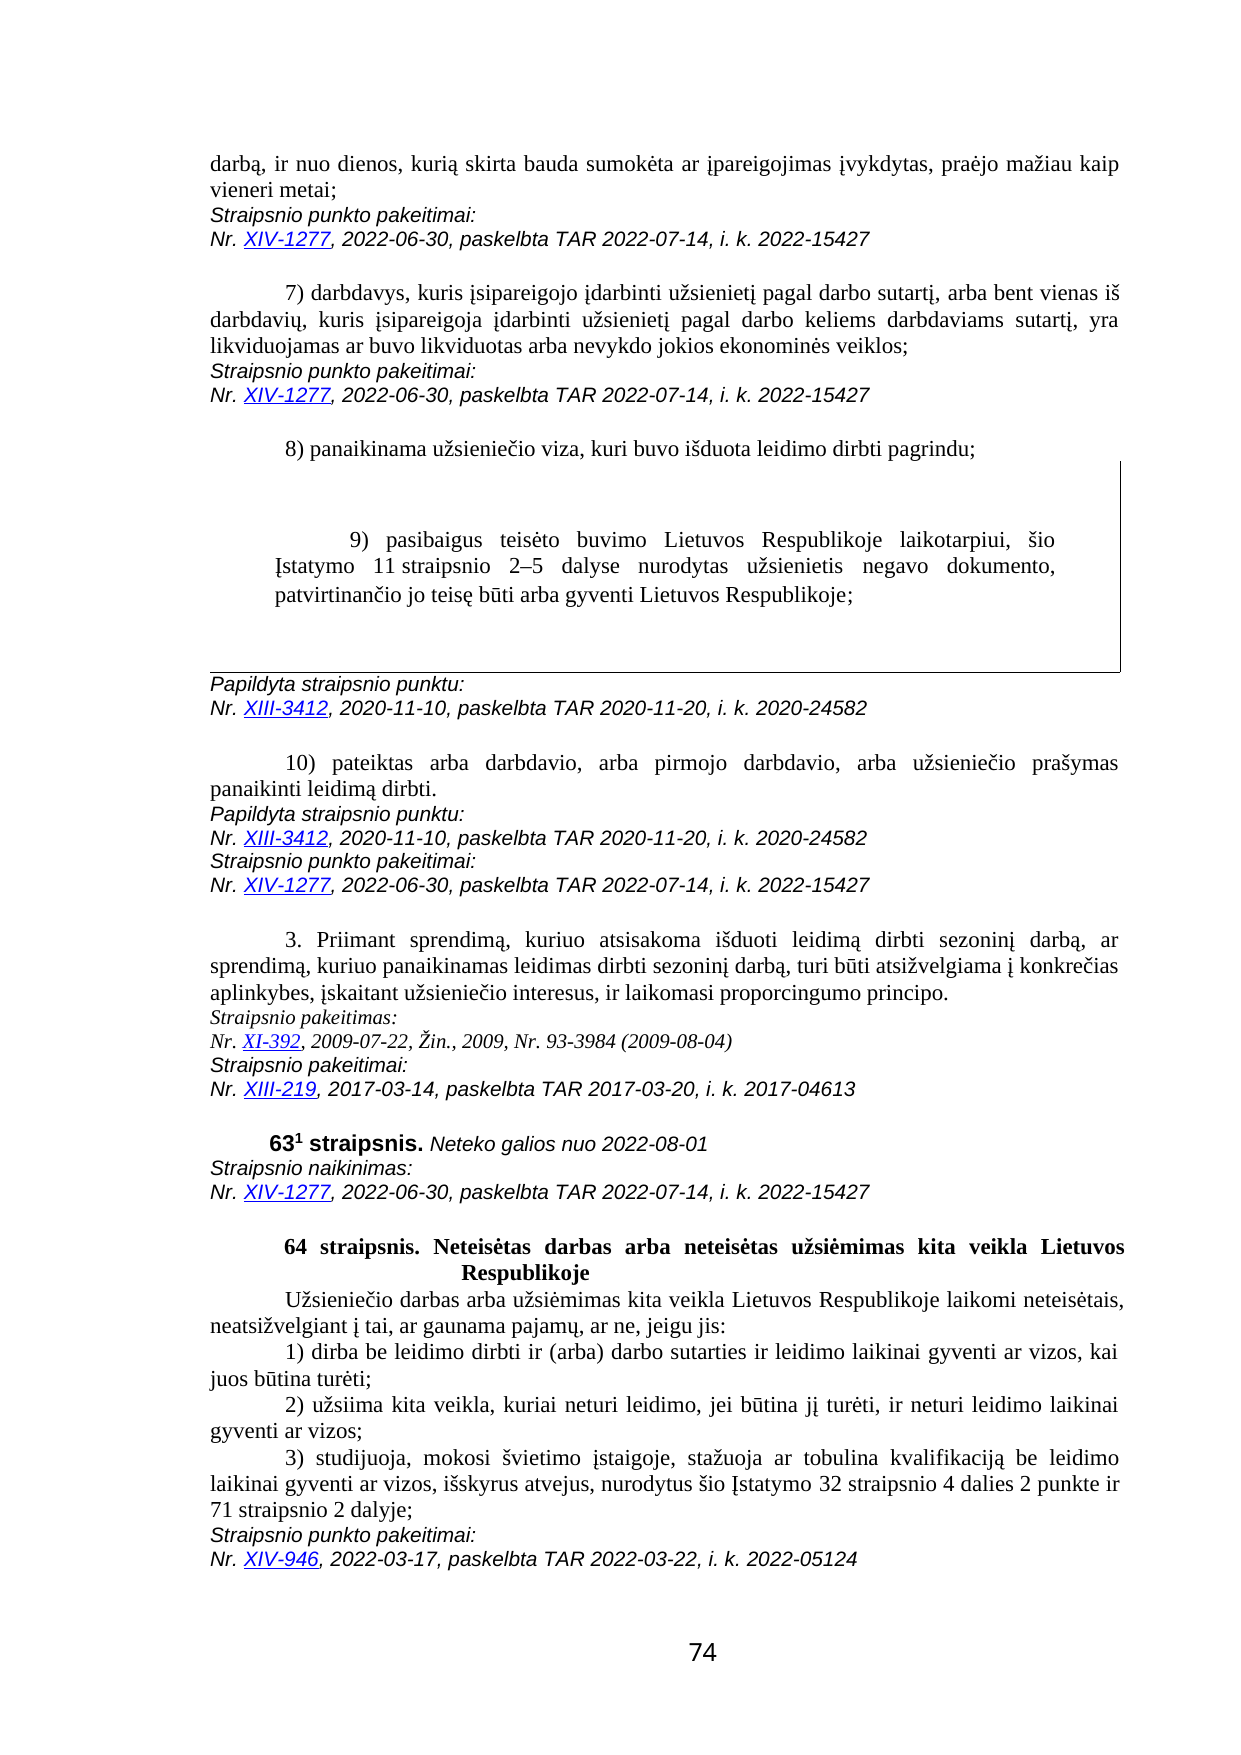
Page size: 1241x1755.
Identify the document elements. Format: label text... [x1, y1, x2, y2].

text Straipsnio punkto pakeitimai: [210, 203, 1120, 227]
text 3) studijuoja, mokosi švietimo įstaigoje, stažuoja ar tobulina kvalifikaciją be leidimo laikinai gyventi ar vizos, išskyrus atvejus, nurodytus šio Įstatymo 32 straipsnio 4 dalies 2 punkte ir 71 straipsnio 2 dalyje; [210, 1444, 1120, 1523]
text 3. Priimant sprendimą, kuriuo atsisakoma išduoti leidimą dirbti sezoninį darbą, ar sprendimą, kuriuo panaikinamas leidimas dirbti sezoninį darbą, turi būti atsižvelgiama į konkrečias aplinkybes, įskaitant užsieniečio interesus, ir laikomasi proporcingumo principo. [210, 926, 1120, 1005]
text 10) pateiktas arba darbdavio, arba pirmojo darbdavio, arba užsieniečio prašymas panaikinti leidimą dirbti. [210, 749, 1120, 801]
text Papildyta straipsnio punktu: [210, 801, 1120, 825]
text Straipsnio punkto pakeitimai: [210, 358, 1120, 382]
text Nr. XIV-1277, 2022-06-30, paskelbta TAR 2022-07-14, i. k. 2022-15427 [210, 227, 1120, 251]
text Nr. XIV-1277, 2022-06-30, paskelbta TAR 2022-07-14, i. k. 2022-15427 [210, 382, 1120, 406]
text Užsieniečio darbas arba užsiėmimas kita veikla Lietuvos Respublikoje laikomi neteisėtais, neatsižvelgiant į tai, ar gaunama pajamų, ar ne, jeigu jis: [210, 1286, 1126, 1338]
text 1) dirba be leidimo dirbti ir (arba) darbo sutarties ir leidimo laikinai gyventi ar vizos, kai juos būtina turėti; [210, 1338, 1120, 1391]
text darbą, ir nuo dienos, kurią skirta bauda sumokėta ar įpareigojimas įvykdytas, praėjo mažiau kaip vieneri metai; [210, 150, 1120, 203]
text Nr. XIV-1277, 2022-06-30, paskelbta TAR 2022-07-14, i. k. 2022-15427 [210, 873, 1120, 897]
text Straipsnio naikinimas: [210, 1156, 1120, 1180]
text Nr. XIII-219, 2017-03-14, paskelbta TAR 2017-03-20, i. k. 2017-04613 [210, 1077, 1120, 1101]
text Nr. XIV-1277, 2022-06-30, paskelbta TAR 2022-07-14, i. k. 2022-15427 [210, 1180, 1120, 1204]
text Straipsnio punkto pakeitimai: [210, 849, 1120, 873]
text Straipsnio pakeitimai: [210, 1053, 1120, 1077]
text 2) užsiima kita veikla, kuriai neturi leidimo, jei būtina jį turėti, ir neturi leidimo laikinai gyventi ar vizos; [210, 1391, 1120, 1444]
text Straipsnio pakeitimas: [210, 1005, 1120, 1029]
text Nr. XIII-3412, 2020-11-10, paskelbta TAR 2020-11-20, i. k. 2020-24582 [210, 825, 1120, 849]
text Straipsnio punkto pakeitimai: [210, 1523, 1120, 1547]
text Nr. XI-392, 2009-07-22, Žin., 2009, Nr. 93-3984 (2009-08-04) [210, 1029, 1120, 1053]
text Nr. XIII-3412, 2020-11-10, paskelbta TAR 2020-11-20, i. k. 2020-24582 [210, 696, 1120, 720]
text 7) darbdavys, kuris įsipareigojo įdarbinti užsienietį pagal darbo sutartį, arba bent vienas iš darbdavių, kuris įsipareigoja įdarbinti užsienietį pagal darbo keliems darbdaviams sutartį, yra likviduojamas ar buvo likviduotas arba nevykdo jokios ekonominės veiklos; [210, 279, 1120, 358]
text 64 straipsnis. Neteisėtas darbas arba neteisėtas užsiėmimas kita veikla Lietuvos Respublikoje [284, 1233, 1126, 1286]
text 631 straipsnis. Neteko galios nuo 2022-08-01 [210, 1130, 1120, 1156]
text 8) panaikinama užsieniečio viza, kuri buvo išduota leidimo dirbti pagrindu; [210, 435, 1120, 461]
text Nr. XIV-946, 2022-03-17, paskelbta TAR 2022-03-22, i. k. 2022-05124 [210, 1547, 1120, 1571]
text Papildyta straipsnio punktu: [210, 672, 1120, 696]
text 9) pasibaigus teisėto buvimo Lietuvos Respublikoje laikotarpiui, šio Įstatymo 11 straipsnio 2–5 dalyse nurodytas užsienietis negavo dokumento, patvirtinančio jo teisę būti arba gyventi Lietuvos Respublikoje; [210, 461, 1120, 672]
